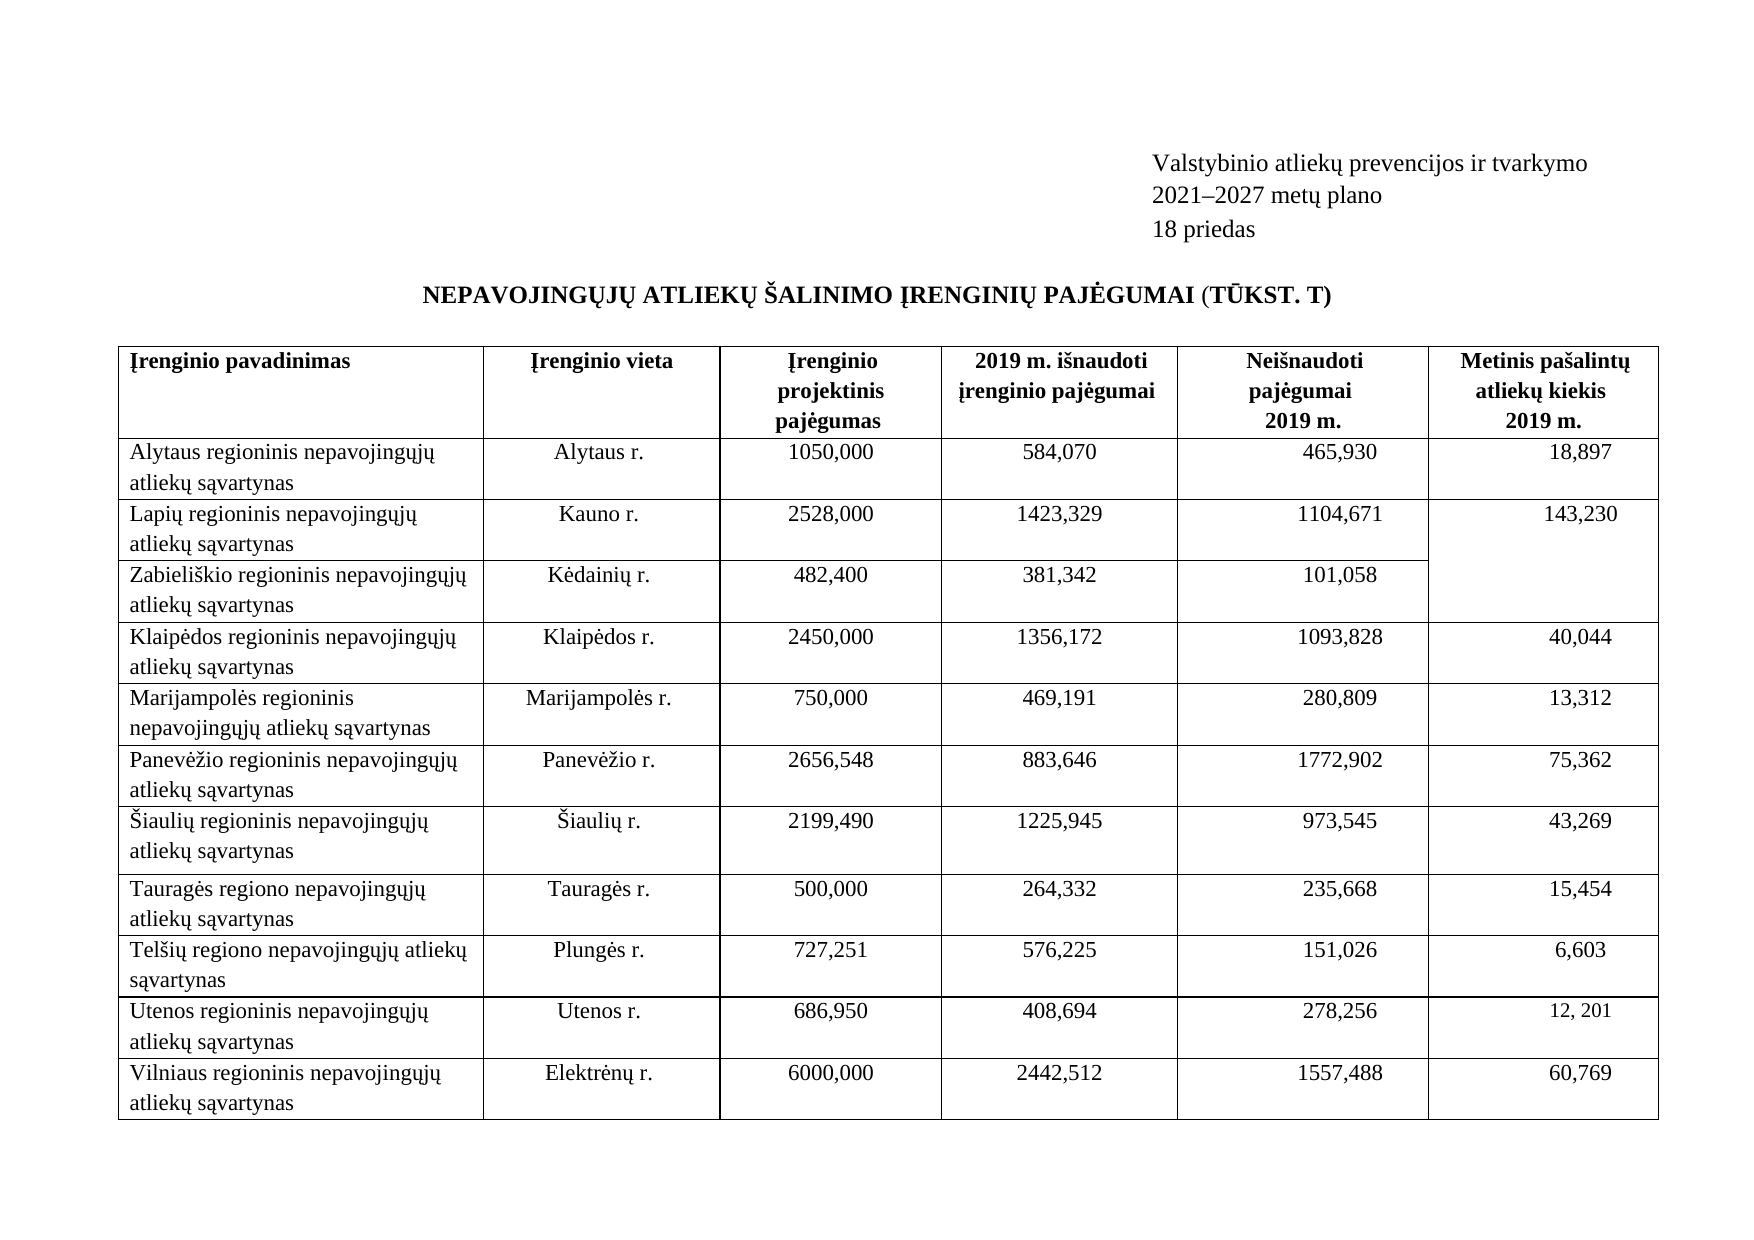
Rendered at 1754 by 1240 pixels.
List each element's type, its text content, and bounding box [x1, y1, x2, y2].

table_cell 750,000 [721, 684, 941, 745]
table_cell 280,809 [1178, 684, 1428, 745]
text Valstybinio atliekų prevencijos ir tvarkymo [1152, 148, 1636, 176]
table_cell 13,312 [1429, 684, 1658, 745]
table_header Metinis pašalintų atliekų kiekis 2019 m. [1429, 347, 1658, 437]
table_cell 465,930 [1178, 439, 1428, 499]
table_cell 1225,945 [942, 807, 1177, 873]
table_cell 727,251 [721, 936, 941, 996]
table_cell Marijampolės regioninis nepavojingųjų atliekų sąvartynas [119, 684, 483, 745]
table_cell Kėdainių r. [484, 561, 719, 622]
table_cell 1772,902 [1178, 746, 1428, 806]
table_cell Alytaus regioninis nepavojingųjų atliekų sąvartynas [119, 439, 483, 499]
table_cell Tauragės r. [484, 875, 719, 935]
table_cell 60,769 [1429, 1059, 1658, 1119]
table_cell Marijampolės r. [484, 684, 719, 745]
table_cell 584,070 [942, 439, 1177, 499]
table_cell 1093,828 [1178, 623, 1428, 683]
table_header Neišnaudoti pajėgumai 2019 m. [1178, 347, 1428, 437]
table_cell 883,646 [942, 746, 1177, 806]
table_header Įrenginio projektinis pajėgumas [721, 347, 941, 437]
table_cell 1557,488 [1178, 1059, 1428, 1119]
table_cell Vilniaus regioninis nepavojingųjų atliekų sąvartynas [119, 1059, 483, 1119]
table_cell 1423,329 [942, 500, 1177, 560]
table_cell 686,950 [721, 998, 941, 1058]
table_cell 1050,000 [721, 439, 941, 499]
table_cell 482,400 [721, 561, 941, 622]
table_cell Panevėžio regioninis nepavojingųjų atliekų sąvartynas [119, 746, 483, 806]
text 18 priedas [1152, 214, 1636, 242]
table_cell 18,897 [1429, 439, 1658, 499]
table_cell 500,000 [721, 875, 941, 935]
table_cell 40,044 [1429, 623, 1658, 683]
text 2021–2027 metų plano [1152, 181, 1636, 209]
table_cell Utenos r. [484, 998, 719, 1058]
table_cell 381,342 [942, 561, 1177, 622]
table_cell 2450,000 [721, 623, 941, 683]
table_cell 2528,000 [721, 500, 941, 560]
table_cell 143,230 [1429, 500, 1658, 622]
table_cell Utenos regioninis nepavojingųjų atliekų sąvartynas [119, 998, 483, 1058]
table_cell 101,058 [1178, 561, 1428, 622]
table_cell 75,362 [1429, 746, 1658, 806]
table_header 2019 m. išnaudoti įrenginio pajėgumai [942, 347, 1177, 437]
table_cell Šiaulių r. [484, 807, 719, 873]
table_cell 235,668 [1178, 875, 1428, 935]
table_cell 469,191 [942, 684, 1177, 745]
table_cell 278,256 [1178, 998, 1428, 1058]
table_cell 408,694 [942, 998, 1177, 1058]
table_cell 1104,671 [1178, 500, 1428, 560]
table_cell 2442,512 [942, 1059, 1177, 1119]
table_cell Alytaus r. [484, 439, 719, 499]
table_cell 576,225 [942, 936, 1177, 996]
table_header Įrenginio vieta [484, 347, 719, 437]
table_cell 15,454 [1429, 875, 1658, 935]
table_cell Telšių regiono nepavojingųjų atliekų sąvartynas [119, 936, 483, 996]
table_cell Lapių regioninis nepavojingųjų atliekų sąvartynas [119, 500, 483, 560]
text NEPAVOJINGŲJŲ ATLIEKŲ ŠALINIMO ĮRENGINIŲ PAJĖGUMAI (TŪKST. T) [118, 280, 1636, 308]
table_cell 2656,548 [721, 746, 941, 806]
table_cell 1356,172 [942, 623, 1177, 683]
table_cell Klaipėdos regioninis nepavojingųjų atliekų sąvartynas [119, 623, 483, 683]
table_cell 43,269 [1429, 807, 1658, 873]
table_cell 6,603 [1429, 936, 1658, 996]
table_cell 6000,000 [721, 1059, 941, 1119]
table_cell 973,545 [1178, 807, 1428, 873]
table_cell Elektrėnų r. [484, 1059, 719, 1119]
table_cell 151,026 [1178, 936, 1428, 996]
table_cell Panevėžio r. [484, 746, 719, 806]
table_cell Šiaulių regioninis nepavojingųjų atliekų sąvartynas [119, 807, 483, 873]
table_cell 2199,490 [721, 807, 941, 873]
table_cell 12, 201 [1429, 998, 1658, 1058]
table_cell Tauragės regiono nepavojingųjų atliekų sąvartynas [119, 875, 483, 935]
table_header Įrenginio pavadinimas [119, 347, 483, 437]
table_cell Zabieliškio regioninis nepavojingųjų atliekų sąvartynas [119, 561, 483, 622]
table_cell Kauno r. [484, 500, 719, 560]
table_cell Klaipėdos r. [484, 623, 719, 683]
table_cell 264,332 [942, 875, 1177, 935]
table_cell Plungės r. [484, 936, 719, 996]
